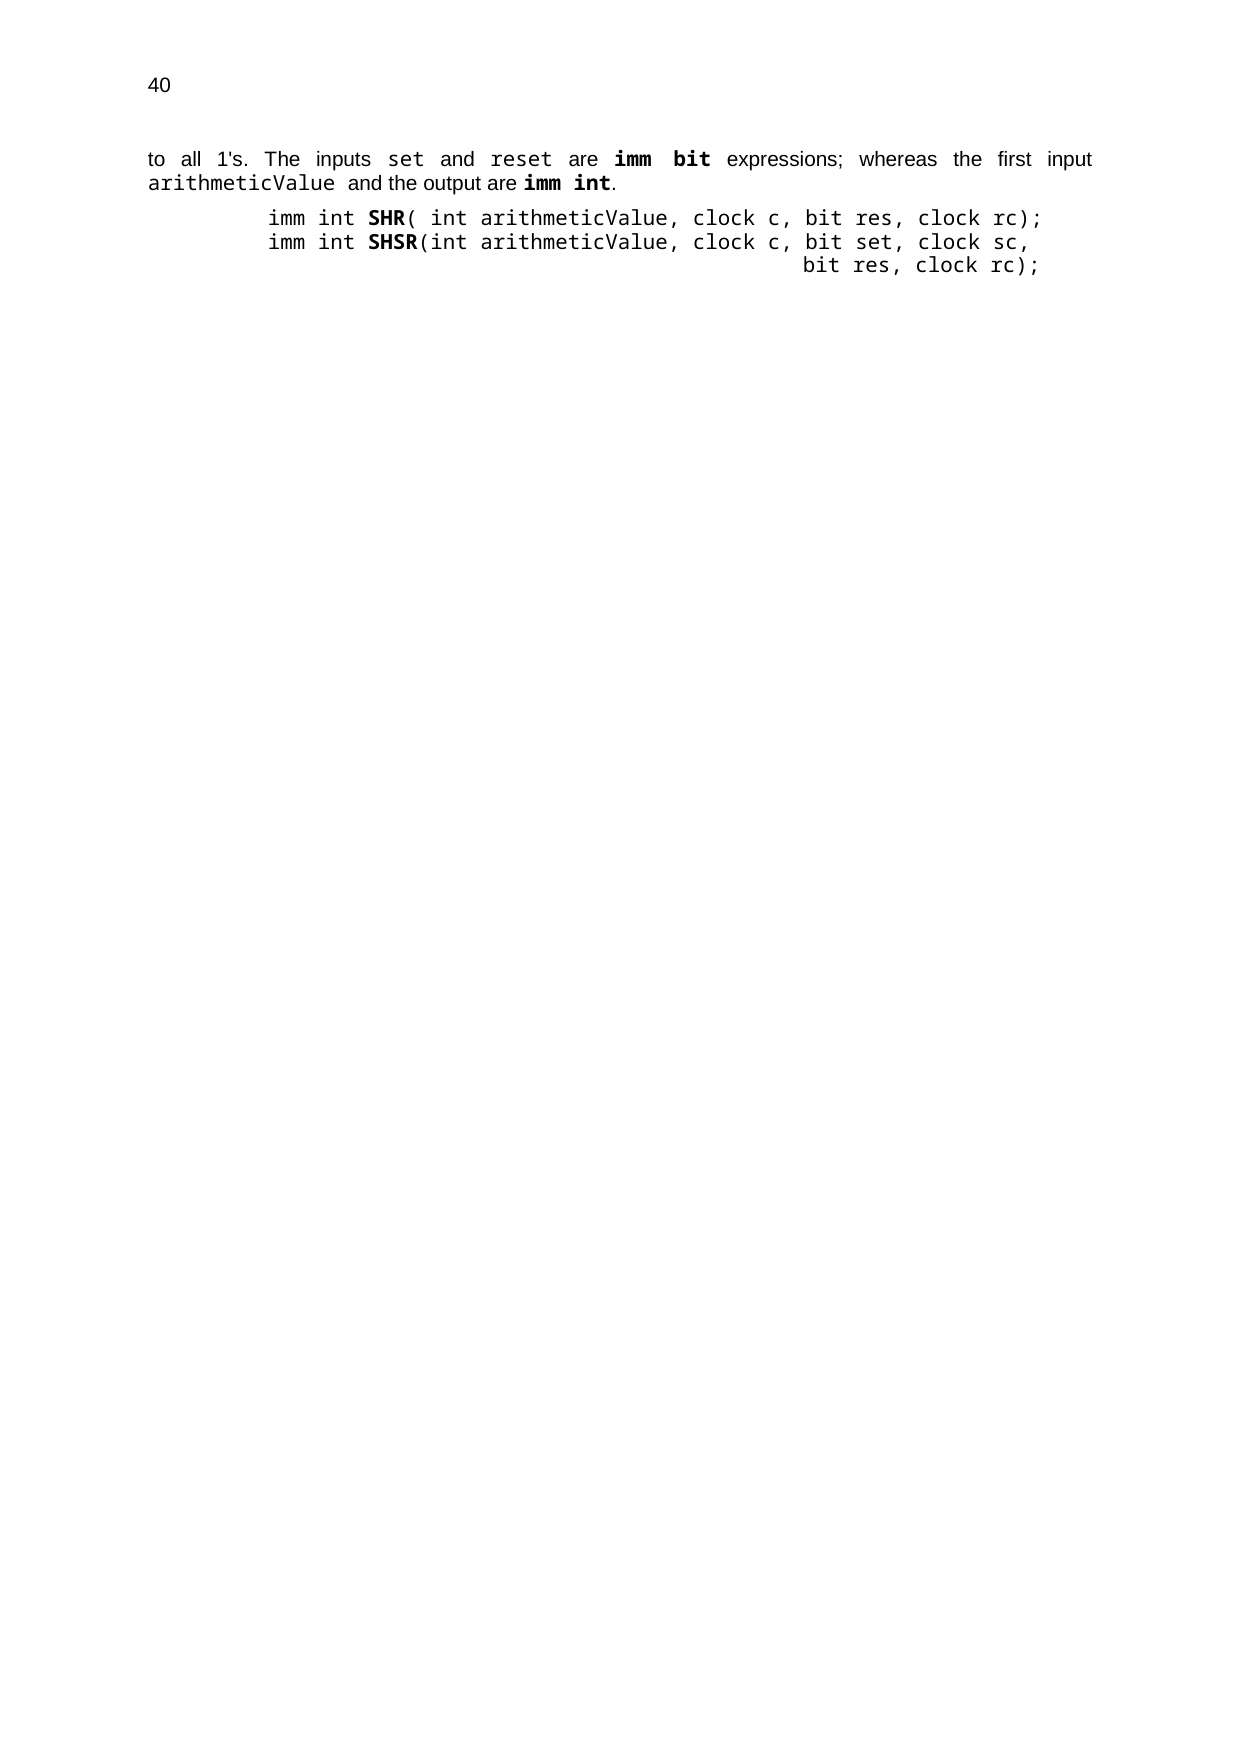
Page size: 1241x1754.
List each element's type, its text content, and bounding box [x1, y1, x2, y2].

text imm int SHR( int arithmeticValue, clock c, bit res, clock rc); imm int SHSR(int arithmeticValue, clock c, bit set, clock sc, bit res, clock rc); [268, 207, 1092, 278]
text to all 1's. The inputs set and reset are imm bit expressions; whereas the first input arithmeticValue and the output are imm int. [148, 148, 1092, 195]
